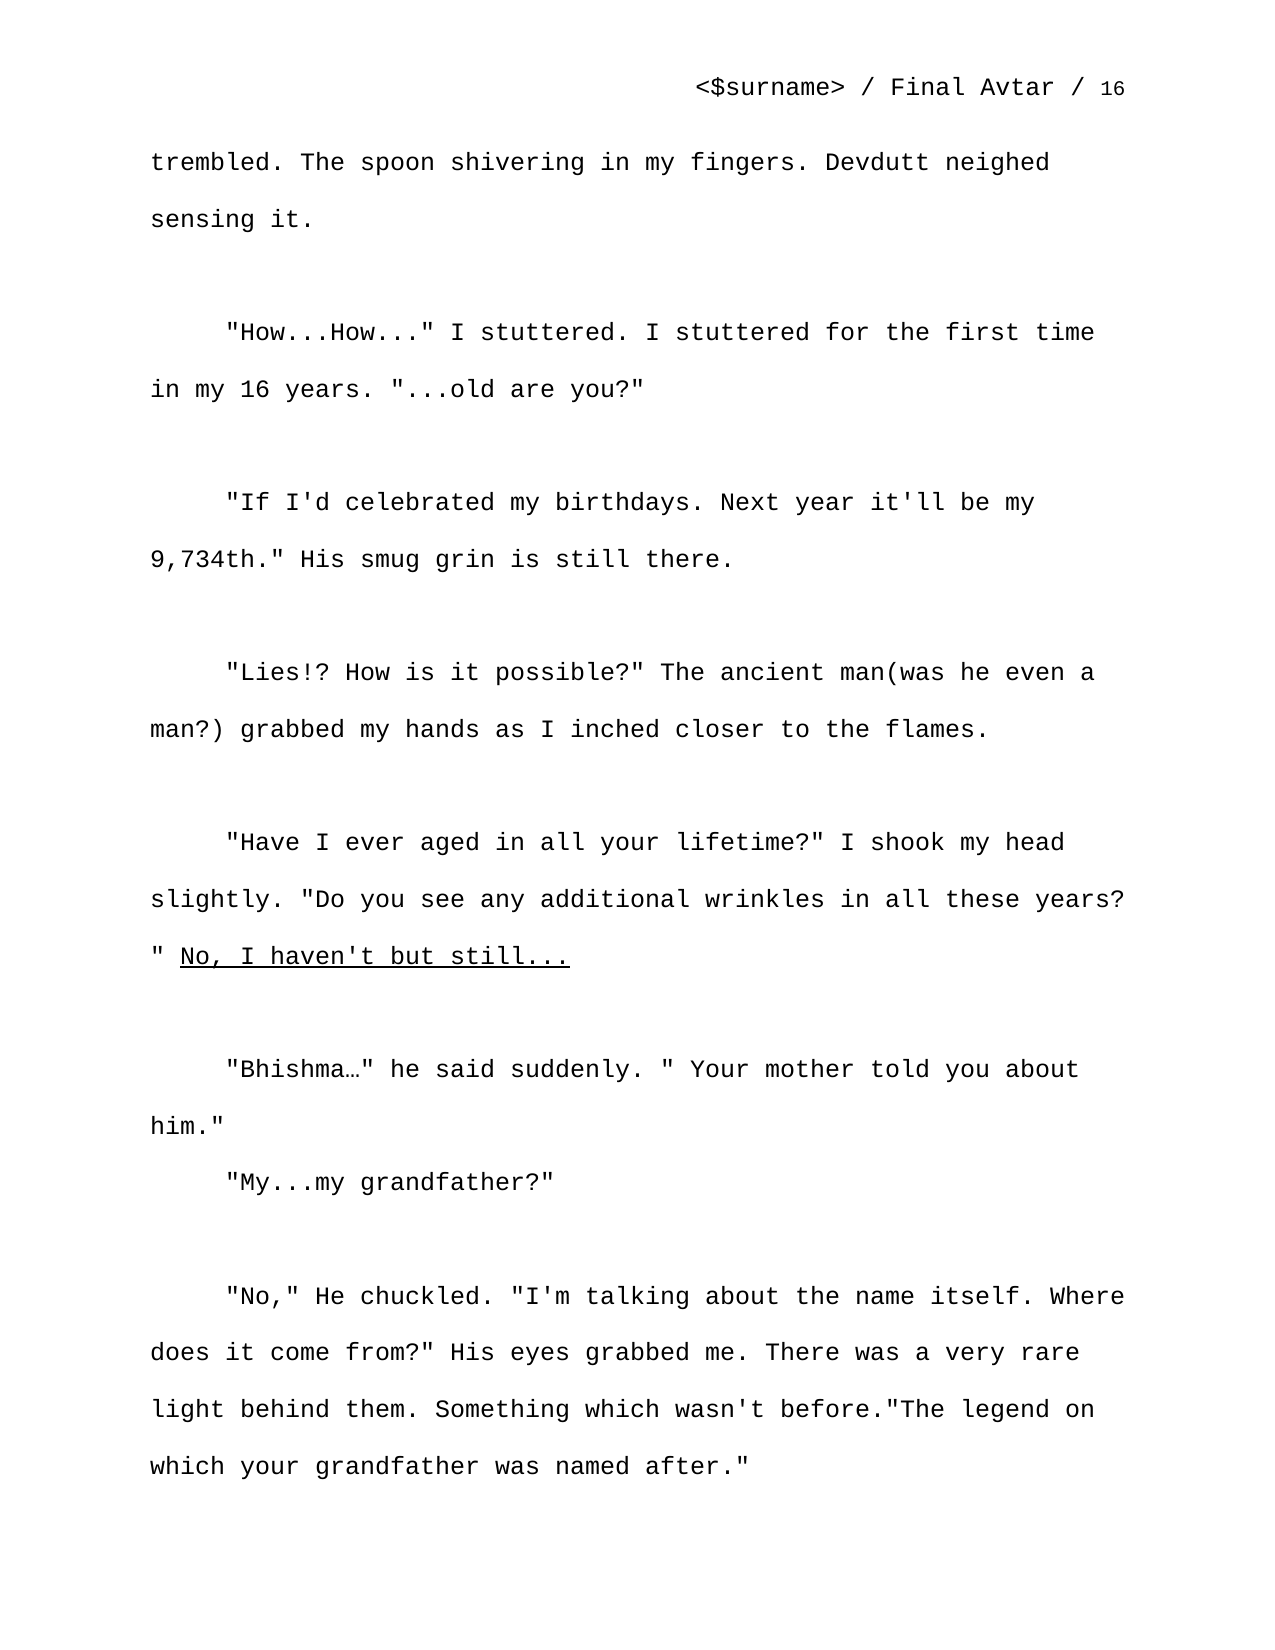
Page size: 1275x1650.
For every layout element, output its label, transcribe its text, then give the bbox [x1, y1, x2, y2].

text "No," He chuckled. "I'm talking about the name itself. Where does it come from?" His eyes grabbed me. There was a very rare light behind them. Something which wasn't before."The legend on which your grandfather was named after." [150, 1283, 1125, 1482]
text "How...How..." I stuttered. I stuttered for the first time in my 16 years. "...old are you?" [150, 320, 1125, 405]
text "Have I ever aged in all your lifetime?" I shook my head slightly. "Do you see any additional wrinkles in all these years? " No, I haven't but still... [150, 830, 1125, 972]
text trembled. The spoon shivering in my fingers. Devdutt neighed sensing it. [150, 150, 1125, 235]
text "If I'd celebrated my birthdays. Next year it'll be my 9,734th." His smug grin is still there. [150, 490, 1125, 575]
text "Lies!? How is it possible?" The ancient man(was he even a man?) grabbed my hands as I inched closer to the flames. [150, 660, 1125, 745]
text "My...my grandfather?" [150, 1170, 1125, 1198]
text "Bhishma…" he said suddenly. " Your mother told you about him." [150, 1057, 1125, 1142]
